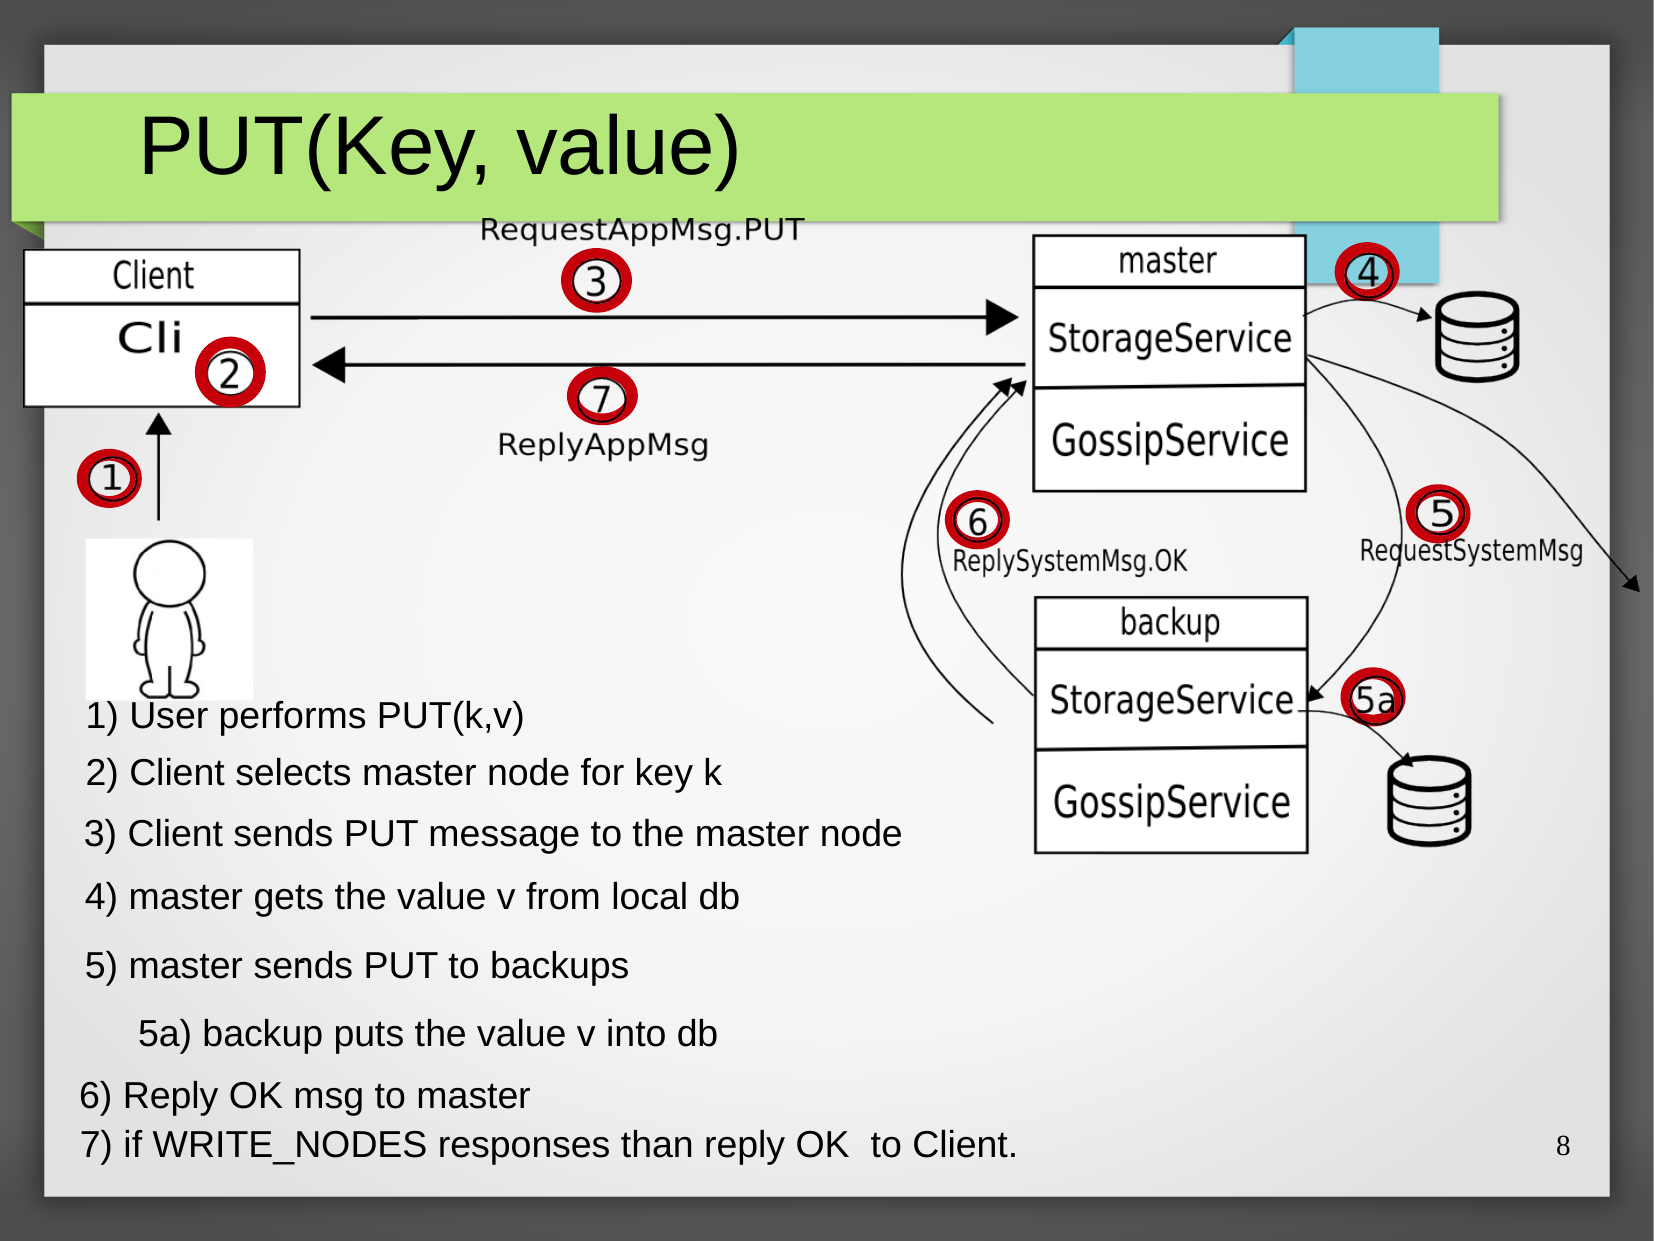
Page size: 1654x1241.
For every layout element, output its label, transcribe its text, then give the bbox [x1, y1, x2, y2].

text_box 6) Reply OK msg to master [64, 1067, 546, 1116]
text_box 5a) backup puts the value v into db [123, 1004, 734, 1062]
text_box 7) if WRITE_NODES responses than reply OK to Client. [64, 1116, 1294, 1173]
title PUT(Key, value) [138, 56, 1592, 218]
picture [0, 0, 1654, 1241]
text_box 5) master sends PUT to backups [70, 963, 656, 994]
